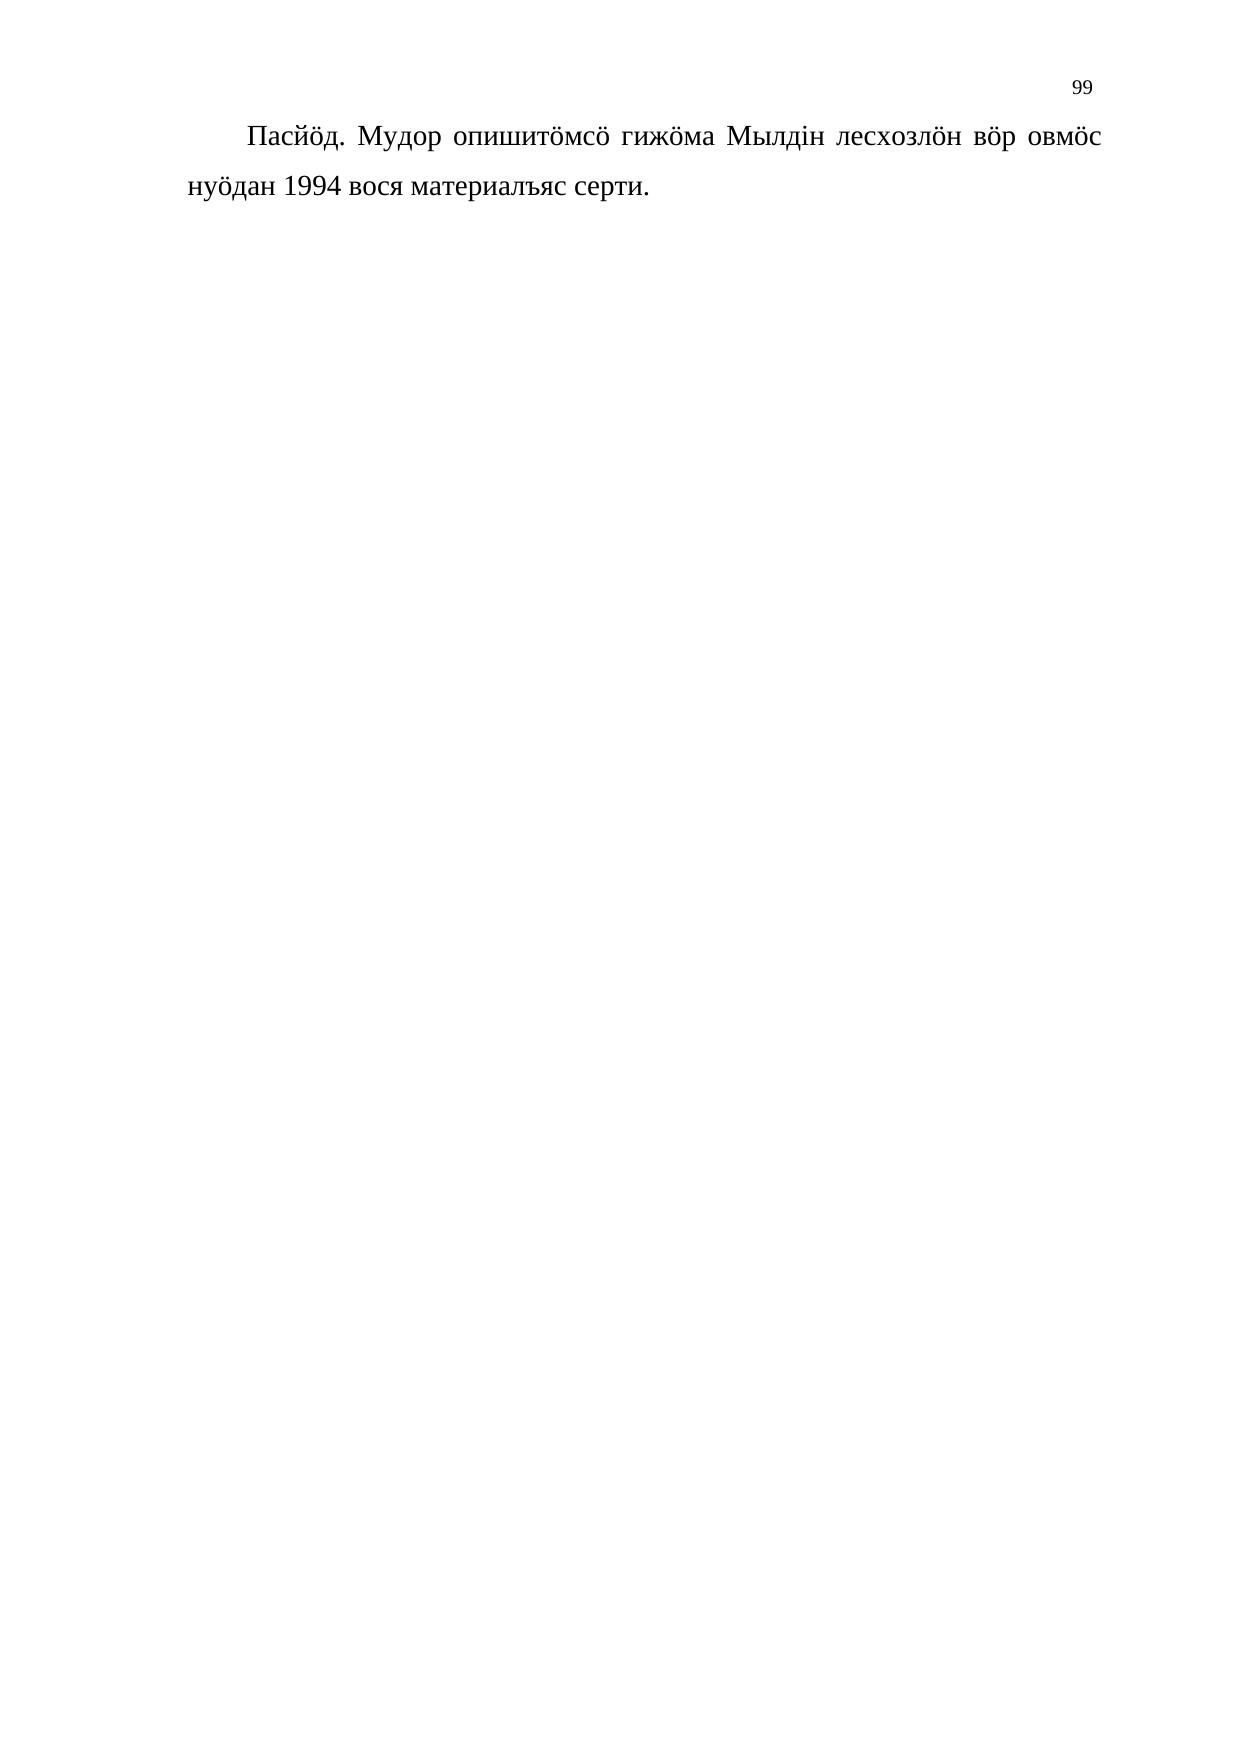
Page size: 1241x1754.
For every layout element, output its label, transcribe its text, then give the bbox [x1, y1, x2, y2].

text Пасйöд. Мудор опишитöмсö гижöма Мылдiн лесхозлöн вöр овмöс нуöдан 1994 вося материалъяс серти. [187, 118, 1103, 202]
